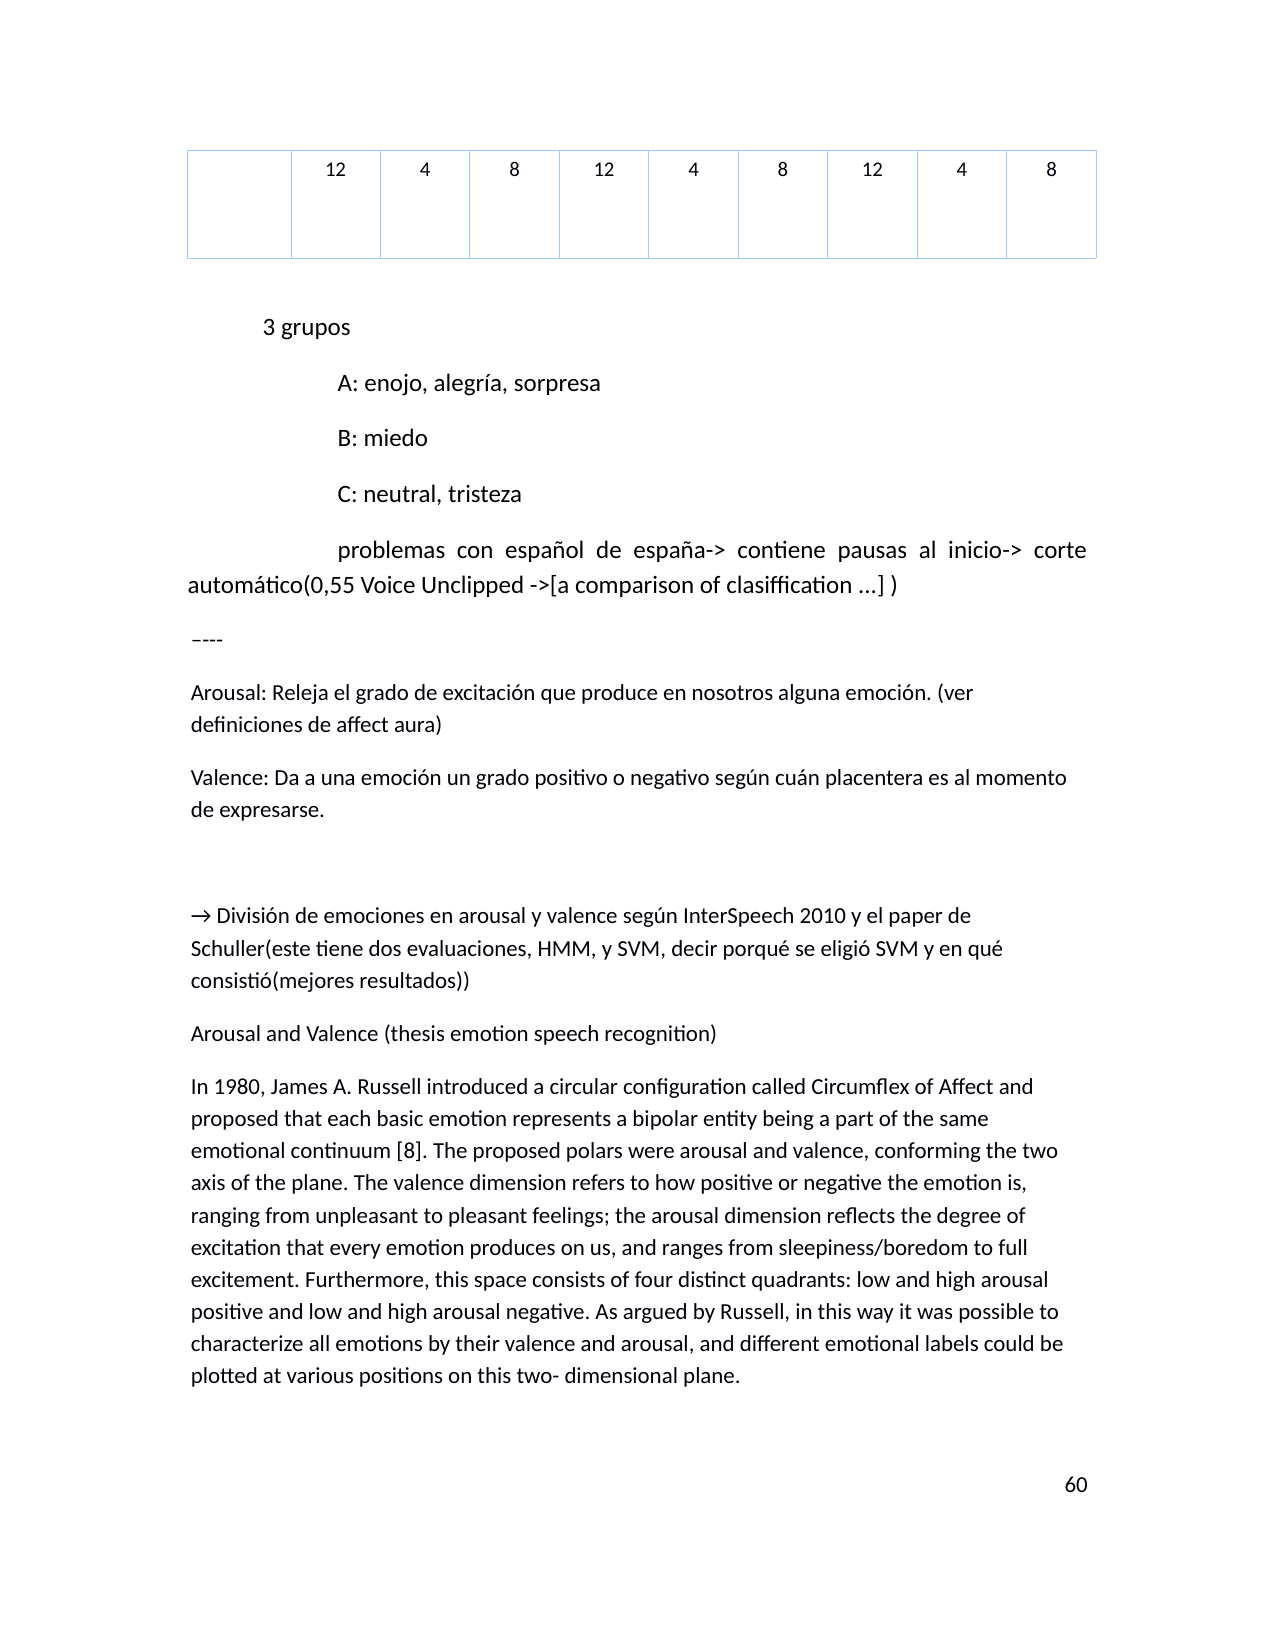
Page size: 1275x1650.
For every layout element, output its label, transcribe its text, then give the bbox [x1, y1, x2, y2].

text In 1980, James A. Russell introduced a circular configuration called Circumflex of Affect and proposed that each basic emotion represents a bipolar entity being a part of the same emotional continuum [8]. The proposed polars were arousal and valence, conforming the two axis of the plane. The valence dimension refers to how positive or negative the emotion is, ranging from unpleasant to pleasant feelings; the arousal dimension reflects the degree of excitation that every emotion produces on us, and ranges from sleepiness/boredom to full excitement. Furthermore, this space consists of four distinct quadrants: low and high arousal positive and low and high arousal negative. As argued by Russell, in this way it was possible to characterize all emotions by their valence and arousal, and different emotional labels could be plotted at various positions on this two- dimensional plane. [191, 1072, 1087, 1390]
table_cell 12 [560, 151, 648, 258]
text C: neutral, tristeza [187, 478, 1087, 509]
table_cell 12 [292, 151, 380, 258]
table_cell 8 [1007, 151, 1096, 258]
text A: enojo, alegría, sorpresa [187, 367, 1087, 397]
text –--- [191, 625, 1087, 653]
text Arousal and Valence (thesis emotion speech recognition) [191, 1019, 1087, 1047]
table_cell 8 [470, 151, 559, 258]
table_cell 4 [381, 151, 469, 258]
table_cell 8 [739, 151, 827, 258]
text Arousal: Releja el grado de excitación que produce en nosotros alguna emoción. (ver definiciones de affect aura) [191, 678, 1087, 738]
text problemas con español de españa-> contiene pausas al inicio-> corte automático(0,55 Voice Unclipped ->[a comparison of clasiffication ...] ) [187, 534, 1087, 600]
text 3 grupos [187, 311, 1087, 341]
table_cell 12 [828, 151, 917, 258]
text B: miedo [187, 423, 1087, 453]
table_cell 4 [649, 151, 738, 258]
table_cell [188, 151, 291, 258]
text → División de emociones en arousal y valence según InterSpeech 2010 y el paper de Schuller(este tiene dos evaluaciones, HMM, y SVM, decir porqué se eligió SVM y en qué consistió(mejores resultados)) [191, 902, 1087, 994]
text Valence: Da a una emoción un grado positivo o negativo según cuán placentera es al momento de expresarse. [191, 763, 1087, 823]
table_cell 4 [918, 151, 1006, 258]
